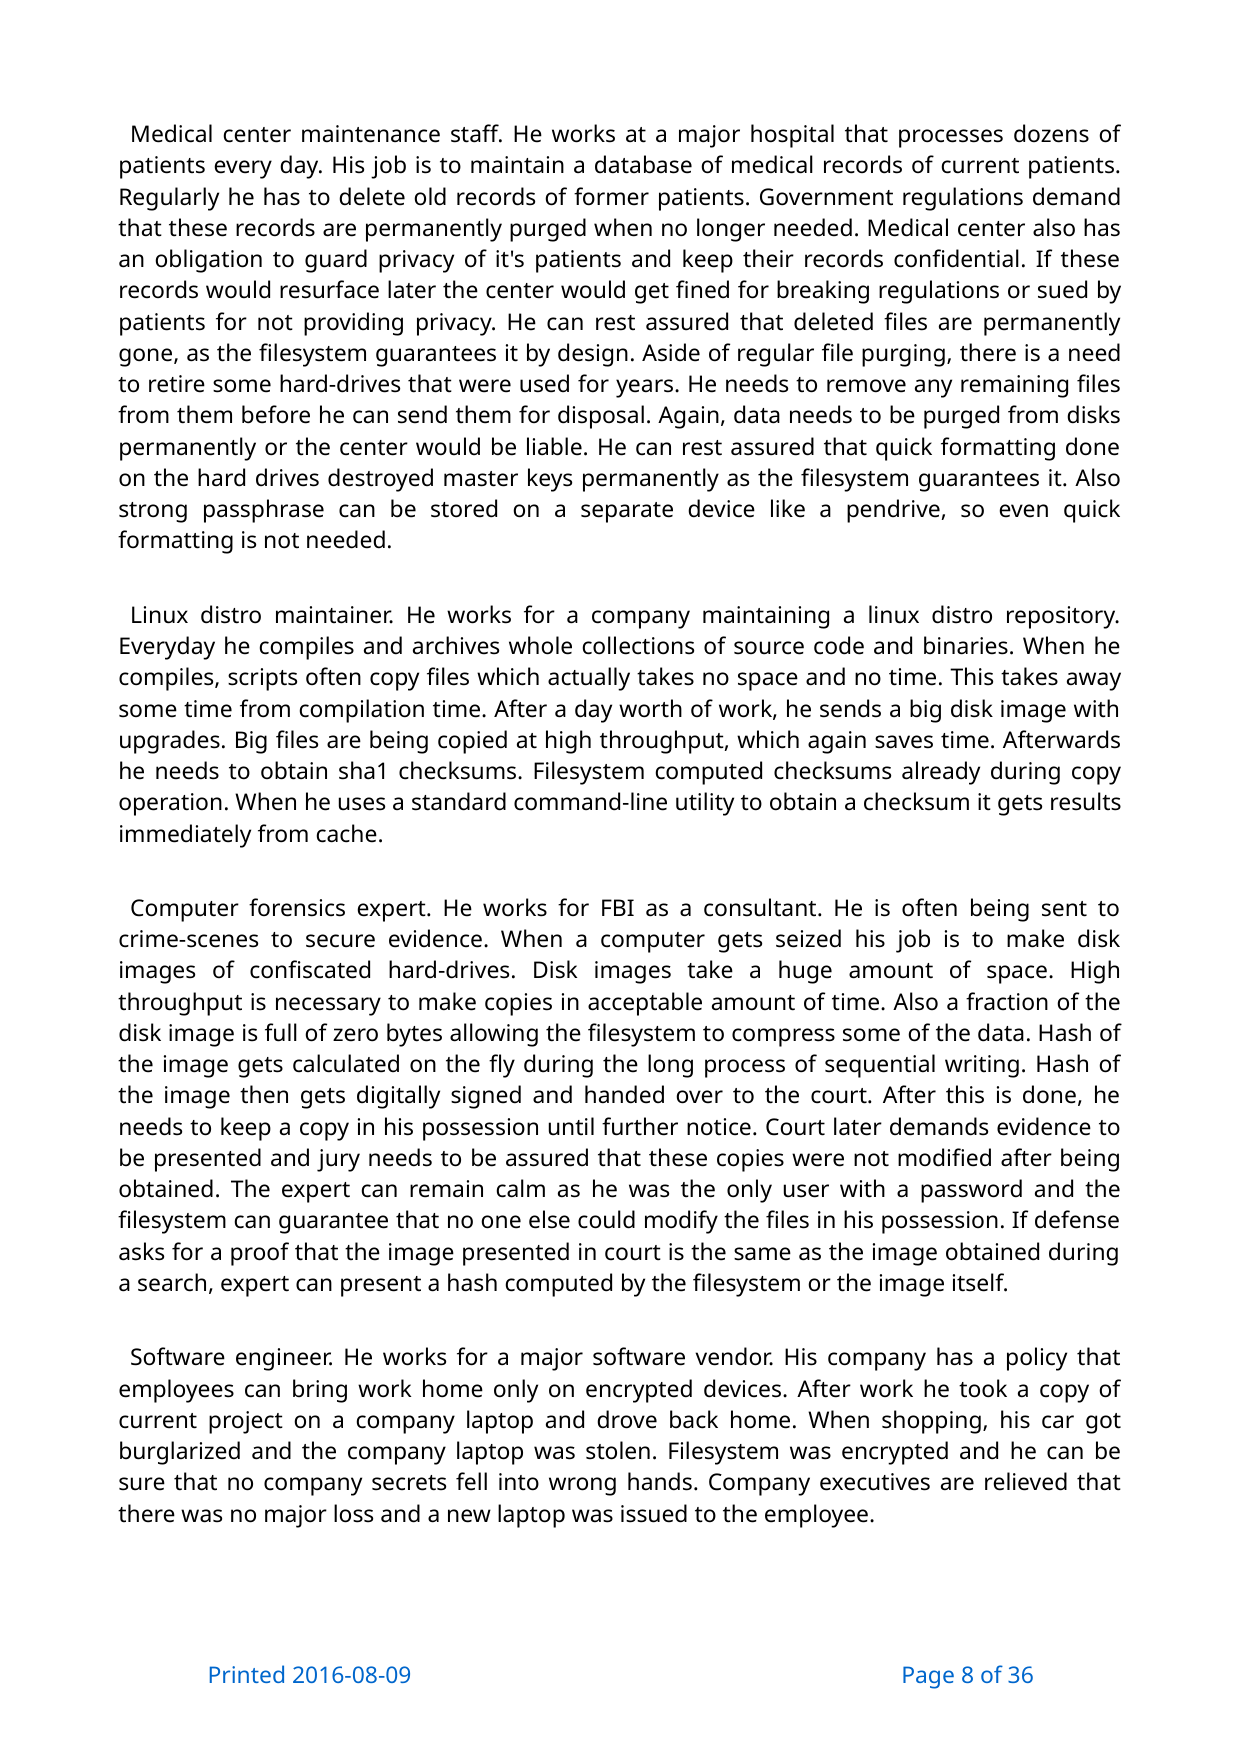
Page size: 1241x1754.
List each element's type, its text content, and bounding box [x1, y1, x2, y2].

text Computer forensics expert. He works for FBI as a consultant. He is often being sent to crime-scenes to secure evidence. When a computer gets seized his job is to make disk images of confiscated hard-drives. Disk images take a huge amount of space. High throughput is necessary to make copies in acceptable amount of time. Also a fraction of the disk image is full of zero bytes allowing the filesystem to compress some of the data. Hash of the image gets calculated on the fly during the long process of sequential writing. Hash of the image then gets digitally signed and handed over to the court. After this is done, he needs to keep a copy in his possession until further notice. Court later demands evidence to be presented and jury needs to be assured that these copies were not modified after being obtained. The expert can remain calm as he was the only user with a password and the filesystem can guarantee that no one else could modify the files in his possession. If defense asks for a proof that the image presented in court is the same as the image obtained during a search, expert can present a hash computed by the filesystem or the image itself. [118, 892, 1122, 1298]
text Software engineer. He works for a major software vendor. His company has a policy that employees can bring work home only on encrypted devices. After work he took a copy of current project on a company laptop and drove back home. When shopping, his car got burglarized and the company laptop was stolen. Filesystem was encrypted and he can be sure that no company secrets fell into wrong hands. Company executives are relieved that there was no major loss and a new laptop was issued to the employee. [118, 1341, 1122, 1529]
text Medical center maintenance staff. He works at a major hospital that processes dozens of patients every day. His job is to maintain a database of medical records of current patients. Regularly he has to delete old records of former patients. Government regulations demand that these records are permanently purged when no longer needed. Medical center also has an obligation to guard privacy of it's patients and keep their records confidential. If these records would resurface later the center would get fined for breaking regulations or sued by patients for not providing privacy. He can rest assured that deleted files are permanently gone, as the filesystem guarantees it by design. Aside of regular file purging, there is a need to retire some hard-drives that were used for years. He needs to remove any remaining files from them before he can send them for disposal. Again, data needs to be purged from disks permanently or the center would be liable. He can rest assured that quick formatting done on the hard drives destroyed master keys permanently as the filesystem guarantees it. Also strong passphrase can be stored on a separate device like a pendrive, so even quick formatting is not needed. [118, 118, 1122, 556]
text Linux distro maintainer. He works for a company maintaining a linux distro repository. Everyday he compiles and archives whole collections of source code and binaries. When he compiles, scripts often copy files which actually takes no space and no time. This takes away some time from compilation time. After a day worth of work, he sends a big disk image with upgrades. Big files are being copied at high throughput, which again saves time. Afterwards he needs to obtain sha1 checksums. Filesystem computed checksums already during copy operation. When he uses a standard command-line utility to obtain a checksum it gets results immediately from cache. [118, 599, 1122, 849]
